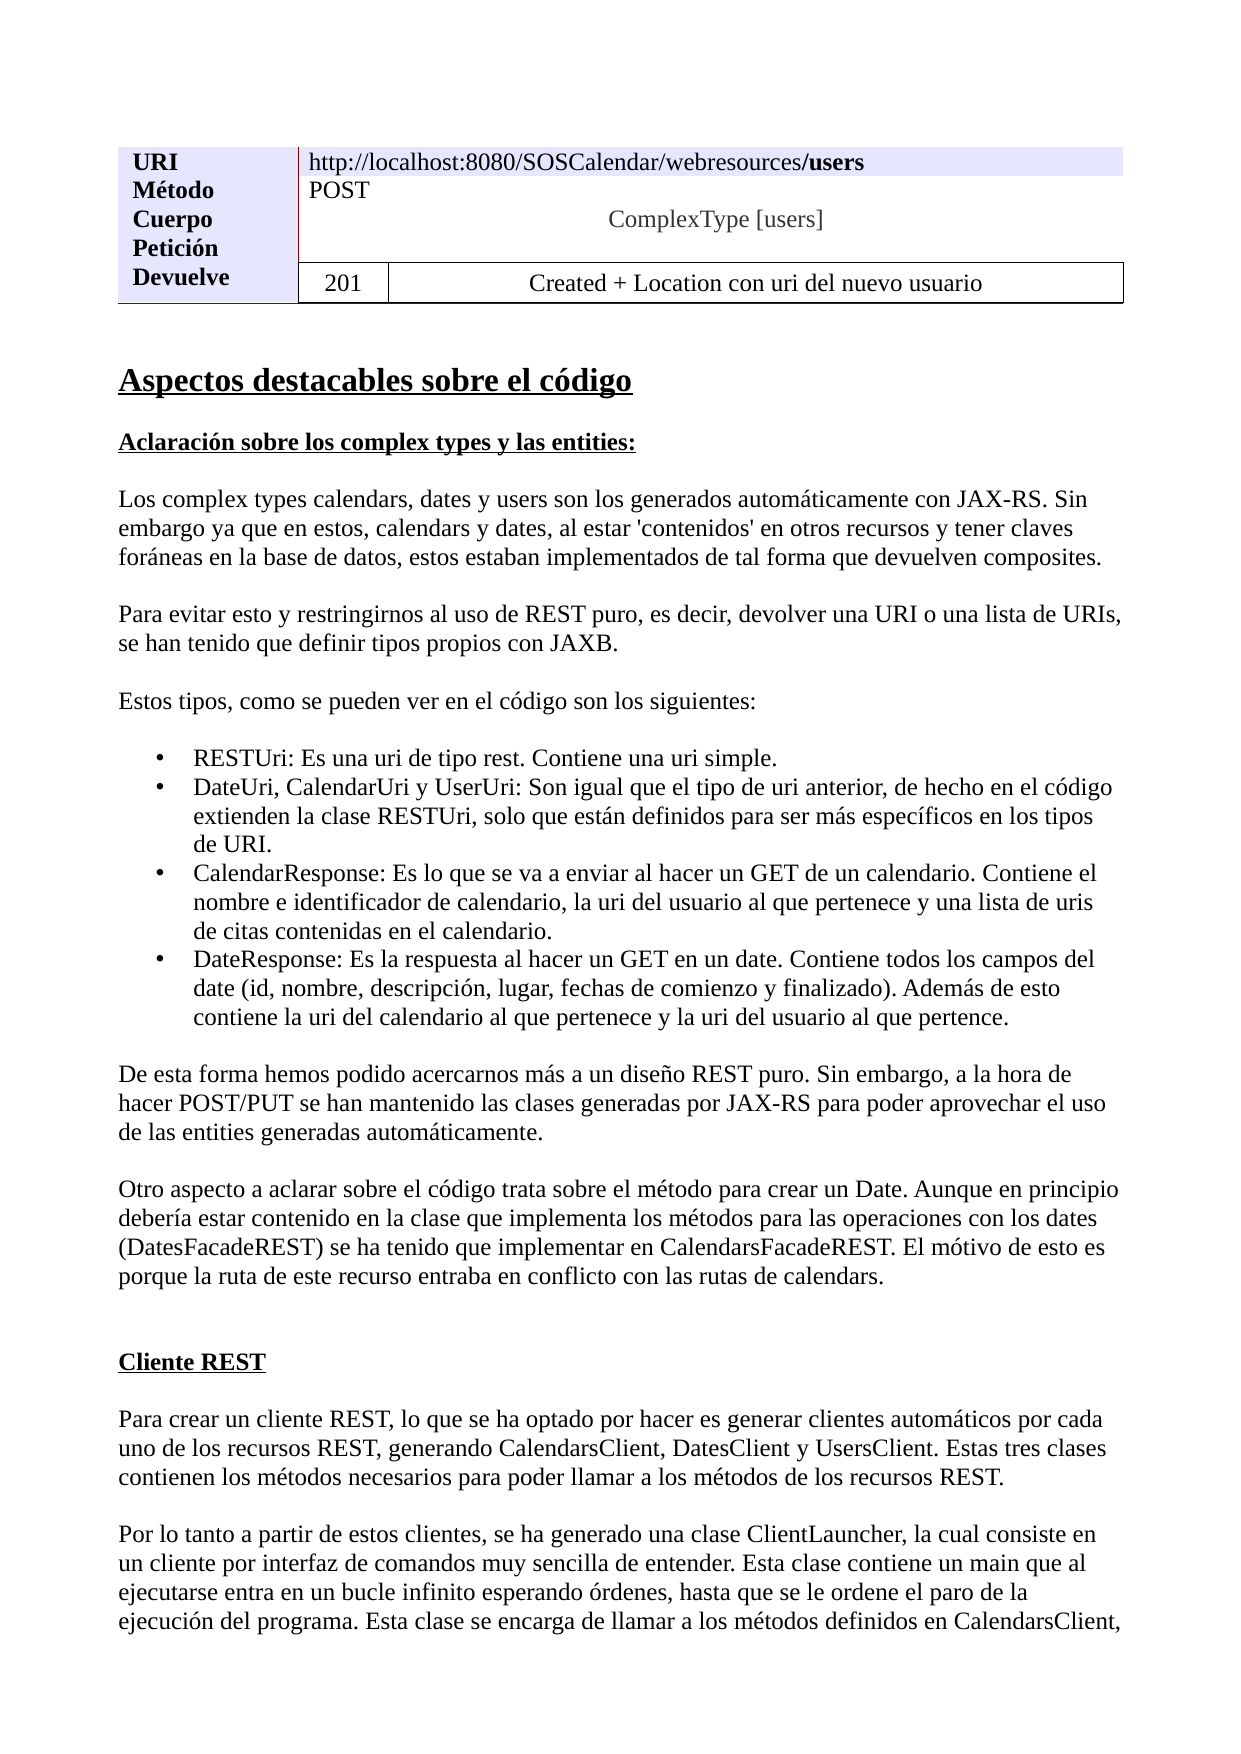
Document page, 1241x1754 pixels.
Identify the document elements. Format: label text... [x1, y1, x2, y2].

table_header 201 [299, 263, 388, 302]
text Otro aspecto a aclarar sobre el código trata sobre el método para crear un Date. Aunque en principio debería estar contenido en la clase que implementa los métodos para las operaciones con los dates (DatesFacadeREST) se ha tenido que implementar en CalendarsFacadeREST. El mótivo de esto es porque la ruta de este recurso entraba en conflicto con las rutas de calendars. [118, 1174, 1122, 1289]
list CalendarResponse: Es lo que se va a enviar al hacer un GET de un calendario. Contiene el nombre e identificador de calendario, la uri del usuario al que pertenece y una lista de uris de citas contenidas en el calendario. [156, 858, 1122, 944]
table_cell Cuerpo Petición [118, 204, 298, 262]
table_cell ComplexType [users] [299, 204, 1123, 262]
list DateResponse: Es la respuesta al hacer un GET en un date. Contiene todos los campos del date (id, nombre, descripción, lugar, fechas de comienzo y finalizado). Además de esto contiene la uri del calendario al que pertenece y la uri del usuario al que pertence. [156, 944, 1122, 1031]
table_cell Devuelve [118, 262, 298, 302]
text Aclaración sobre los complex types y las entities: [118, 427, 1122, 456]
list DateUri, CalendarUri y UserUri: Son igual que el tipo de uri anterior, de hecho en el código extienden la clase RESTUri, solo que están definidos para ser más específicos en los tipos de URI. [156, 772, 1122, 858]
table_header http://localhost:8080/SOSCalendar/webresources/users [299, 147, 1123, 176]
text Para crear un cliente REST, lo que se ha optado por hacer es generar clientes automáticos por cada uno de los recursos REST, generando CalendarsClient, DatesClient y UsersClient. Estas tres clases contienen los métodos necesarios para poder llamar a los métodos de los recursos REST. [118, 1404, 1122, 1491]
table_cell Método [118, 176, 298, 204]
text Estos tipos, como se pueden ver en el código son los siguientes: [118, 686, 1122, 714]
text Por lo tanto a partir de estos clientes, se ha generado una clase ClientLauncher, la cual consiste en un cliente por interfaz de comandos muy sencilla de entender. Esta clase contiene un main que al ejecutarse entra en un bucle infinito esperando órdenes, hasta que se le ordene el paro de la ejecución del programa. Esta clase se encarga de llamar a los métodos definidos en CalendarsClient, [118, 1519, 1122, 1634]
list RESTUri: Es una uri de tipo rest. Contiene una uri simple. [156, 743, 1122, 772]
table_header Created + Location con uri del nuevo usuario [389, 263, 1123, 302]
text Los complex types calendars, dates y users son los generados automáticamente con JAX-RS. Sin embargo ya que en estos, calendars y dates, al estar 'contenidos' en otros recursos y tener claves foráneas en la base de datos, estos estaban implementados de tal forma que devuelven composites. [118, 484, 1122, 571]
text Para evitar esto y restringirnos al uso de REST puro, es decir, devolver una URI o una lista de URIs, se han tenido que definir tipos propios con JAXB. [118, 599, 1122, 657]
text Aspectos destacables sobre el código [118, 360, 1122, 398]
text Cliente REST [118, 1347, 1122, 1376]
table_cell POST [299, 176, 1123, 204]
table_header URI [118, 147, 298, 176]
text De esta forma hemos podido acercarnos más a un diseño REST puro. Sin embargo, a la hora de hacer POST/PUT se han mantenido las clases generadas por JAX-RS para poder aprovechar el uso de las entities generadas automáticamente. [118, 1059, 1122, 1146]
